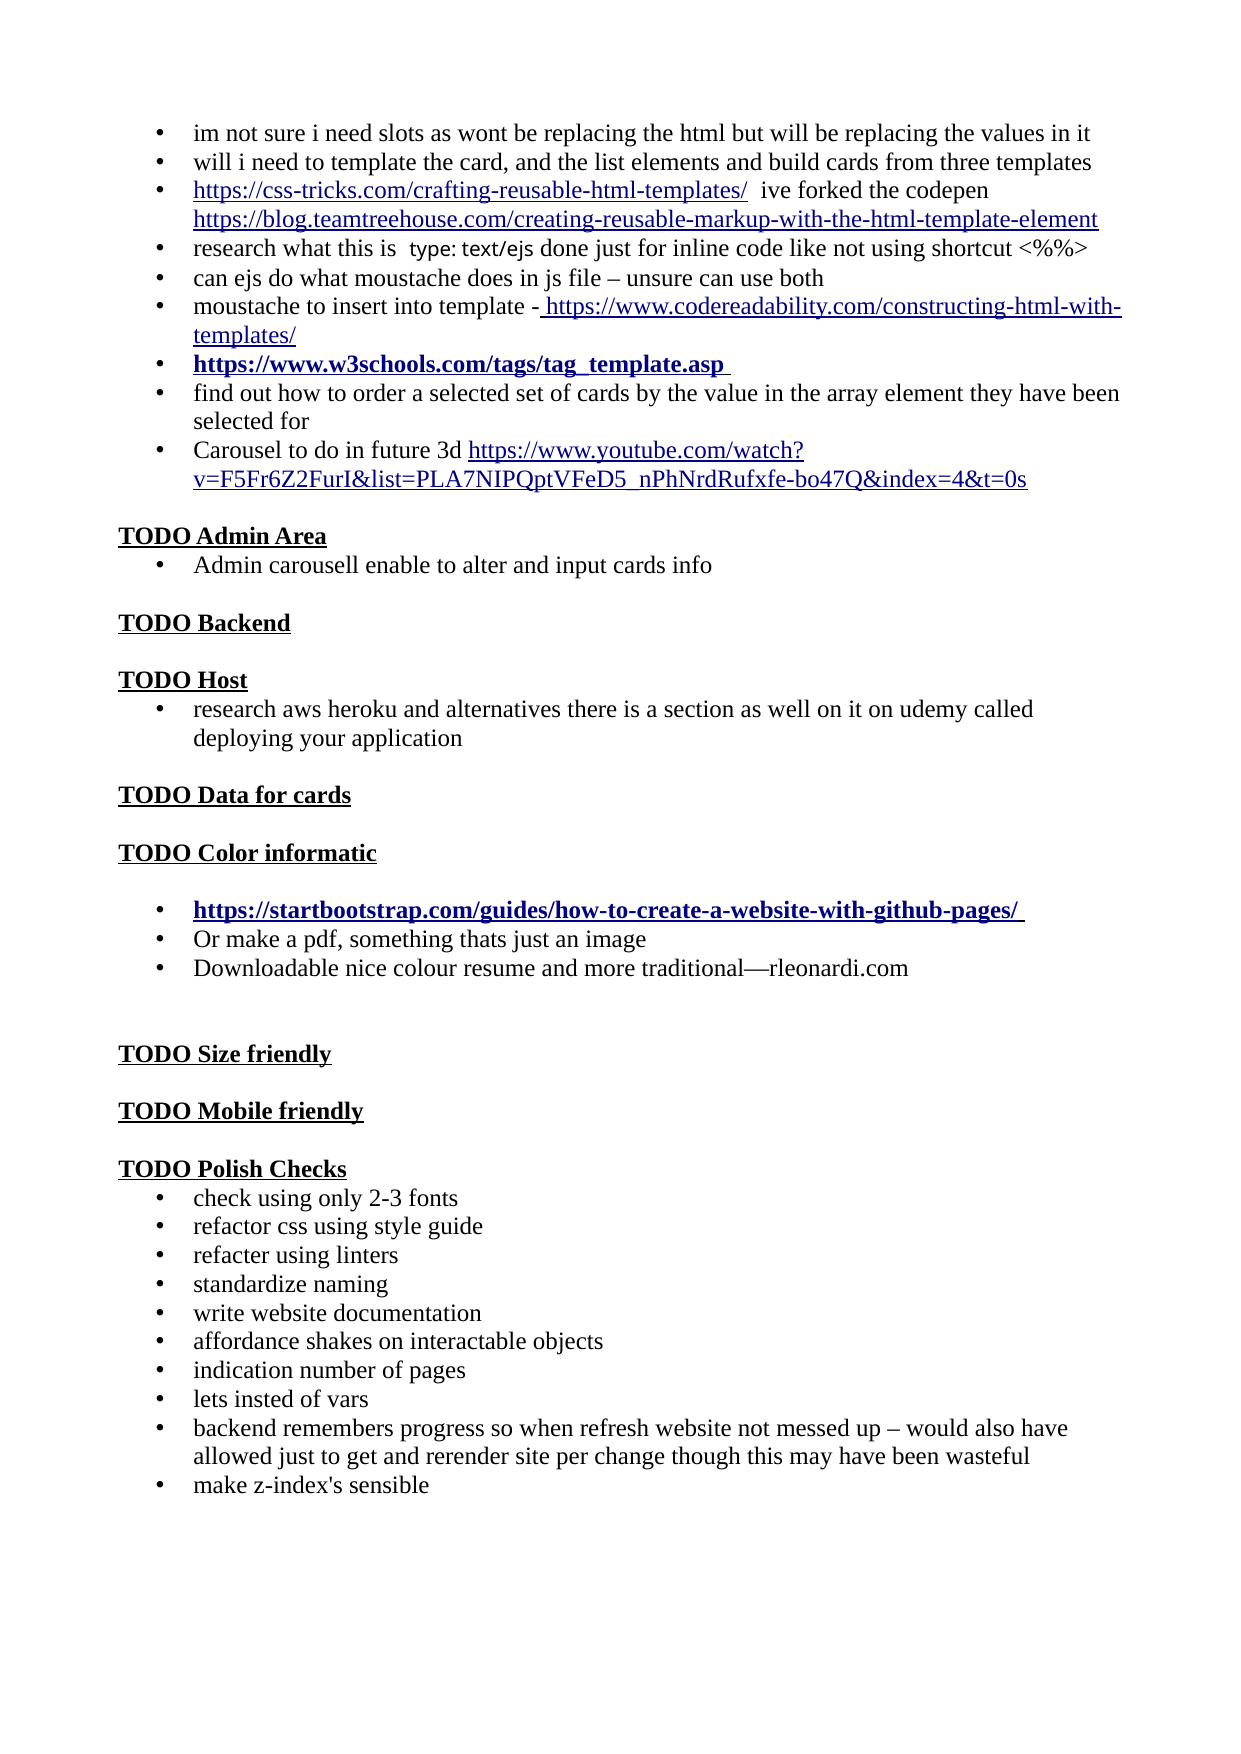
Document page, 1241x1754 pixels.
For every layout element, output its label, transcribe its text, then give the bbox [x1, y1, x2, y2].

text TODO Host [118, 665, 1122, 694]
list will i need to template the card, and the list elements and build cards from three templates [156, 147, 1122, 176]
list standardize naming [156, 1269, 1122, 1298]
list https://startbootstrap.com/guides/how-to-create-a-website-with-github-pages/ [156, 895, 1122, 924]
list refactor css using style guide [156, 1211, 1122, 1240]
list lets insted of vars [156, 1384, 1122, 1413]
list Downloadable nice colour resume and more traditional—rleonardi.com [156, 953, 1122, 981]
text TODO Size friendly [118, 1039, 1122, 1068]
text TODO Backend [118, 608, 1122, 636]
list backend remembers progress so when refresh website not messed up – would also have allowed just to get and rerender site per change though this may have been wasteful [156, 1413, 1122, 1470]
list https://www.w3schools.com/tags/tag_template.asp [156, 349, 1122, 378]
text TODO Color informatic [118, 838, 1122, 866]
list im not sure i need slots as wont be replacing the html but will be replacing the values in it [156, 118, 1122, 147]
list research what this is type: text/ejs done just for inline code like not using shortcut <%%> [156, 233, 1122, 263]
list moustache to insert into template - https://www.codereadability.com/constructing-html-with-templates/ [156, 291, 1122, 349]
list can ejs do what moustache does in js file – unsure can use both [156, 263, 1122, 291]
text TODO Data for cards [118, 780, 1122, 809]
list write website documentation [156, 1298, 1122, 1326]
list indication number of pages [156, 1355, 1122, 1384]
list Carousel to do in future 3d https://www.youtube.com/watch?v=F5Fr6Z2FurI&list=PLA7NIPQptVFeD5_nPhNrdRufxfe-bo47Q&index=4&t=0s [156, 435, 1122, 493]
list find out how to order a selected set of cards by the value in the array element they have been selected for [156, 378, 1122, 435]
text TODO Polish Checks [118, 1154, 1122, 1183]
list check using only 2-3 fonts [156, 1183, 1122, 1211]
list make z-index's sensible [156, 1470, 1122, 1499]
list Or make a pdf, something thats just an image [156, 924, 1122, 953]
list refacter using linters [156, 1240, 1122, 1269]
list Admin carousell enable to alter and input cards info [156, 550, 1122, 579]
text TODO Mobile friendly [118, 1096, 1122, 1125]
list https://css-tricks.com/crafting-reusable-html-templates/ ive forked the codepen https://blog.teamtreehouse.com/creating-reusable-markup-with-the-html-template-element [156, 176, 1122, 233]
list research aws heroku and alternatives there is a section as well on it on udemy called deploying your application [156, 694, 1122, 751]
list affordance shakes on interactable objects [156, 1326, 1122, 1355]
text TODO Admin Area [118, 521, 1122, 550]
